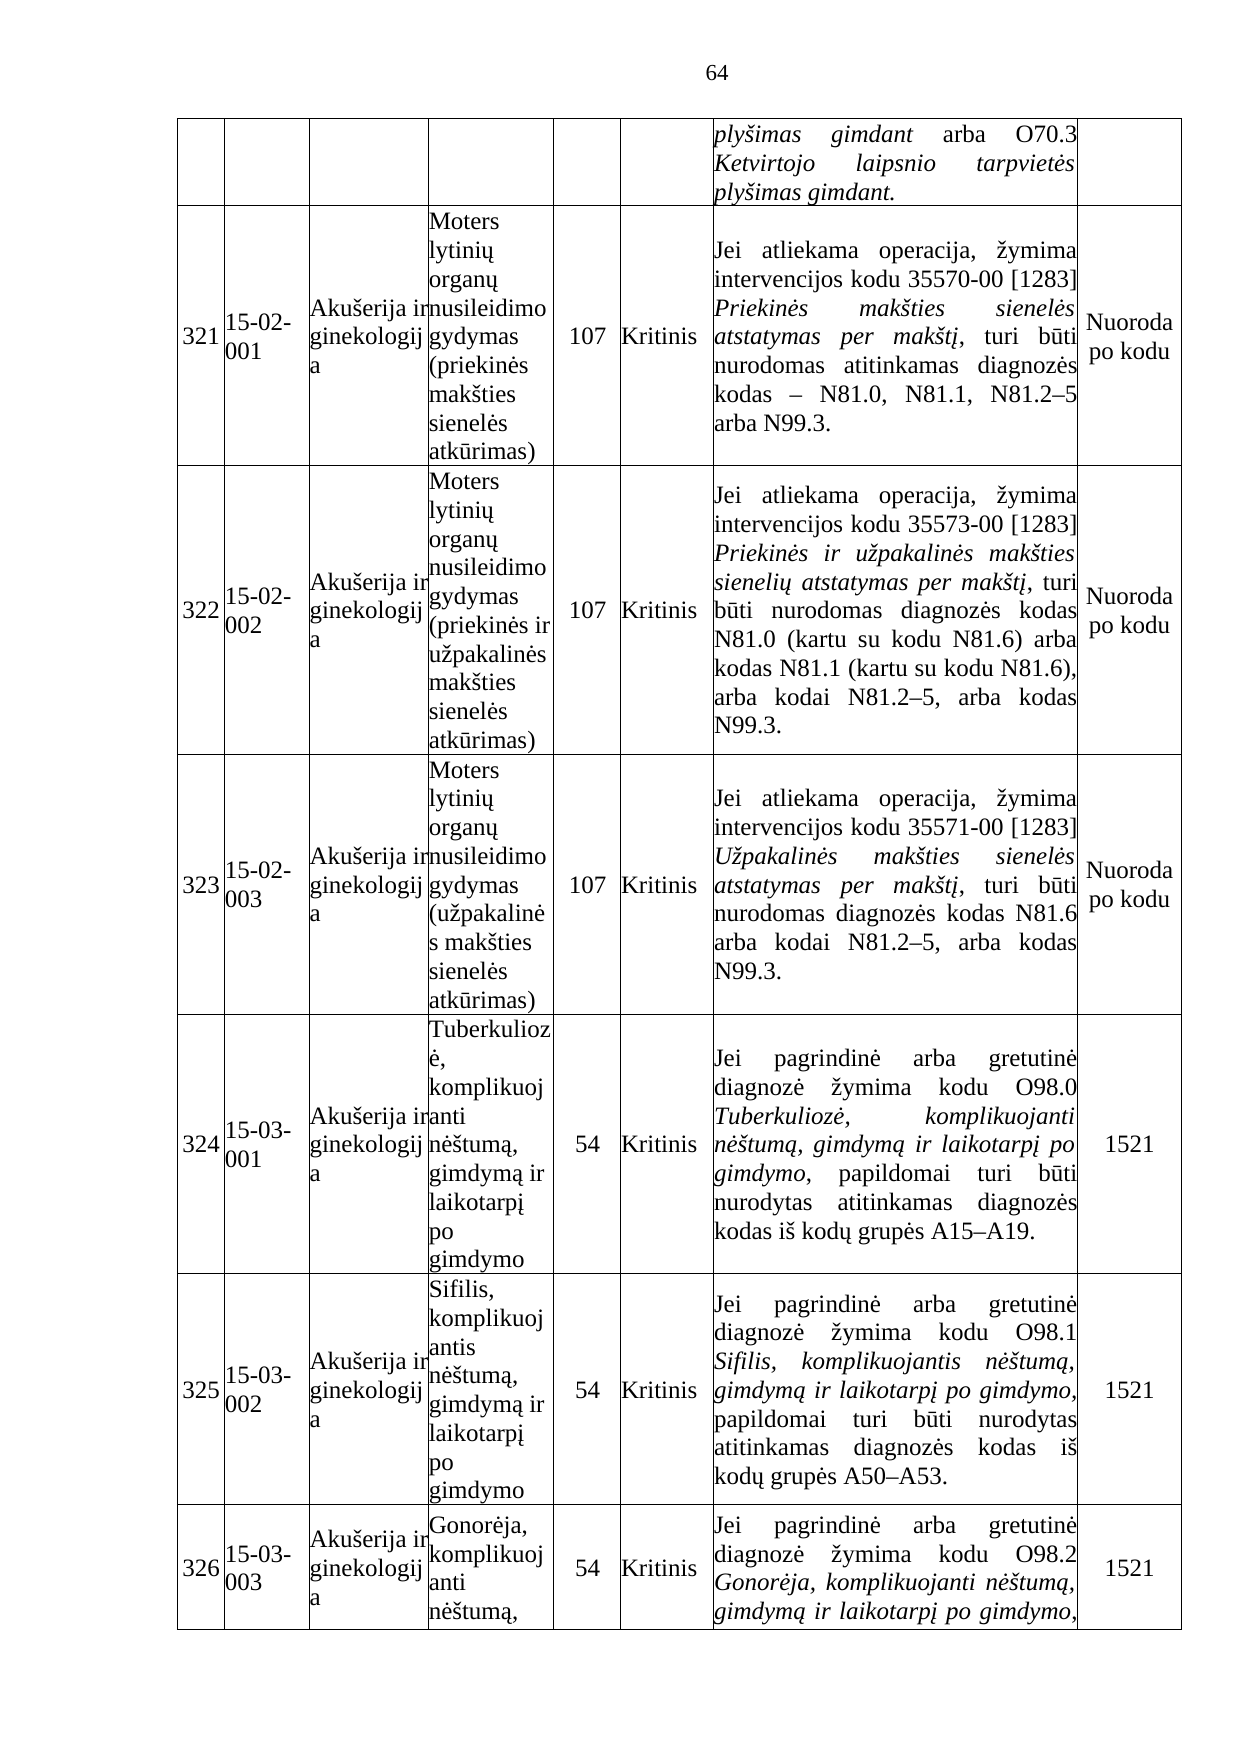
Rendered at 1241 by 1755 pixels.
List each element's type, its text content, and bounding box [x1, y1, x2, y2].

table_cell [429, 119, 553, 205]
table_cell Jei pagrindinė arba gretutinė diagnozė žymima kodu O98.2 Gonorėja, komplikuojanti nėštumą, gimdymą ir laikotarpį po gimdymo, [714, 1505, 1077, 1629]
table_cell [621, 119, 713, 205]
table_cell 15-02-003 [225, 755, 309, 1013]
table_cell 326 [178, 1505, 224, 1629]
table_cell 15-03-002 [225, 1274, 309, 1504]
table_cell 322 [178, 466, 224, 754]
table_cell Kritinis [621, 1274, 713, 1504]
table_cell Akušerija ir ginekologija [310, 1015, 428, 1273]
table_cell [554, 119, 620, 205]
table_cell 107 [554, 206, 620, 465]
table_cell Moters lytinių organų nusileidimo gydymas (priekinės ir užpakalinės makšties sienelės atkūrimas) [429, 466, 553, 754]
table_cell 1521 [1078, 1274, 1181, 1504]
table_cell 107 [554, 755, 620, 1013]
table_cell 1521 [1078, 1505, 1181, 1629]
table_cell Sifilis, komplikuojantis nėštumą, gimdymą ir laikotarpį po gimdymo [429, 1274, 553, 1504]
table_cell Akušerija ir ginekologija [310, 206, 428, 465]
table_cell Moters lytinių organų nusileidimo gydymas (priekinės makšties sienelės atkūrimas) [429, 206, 553, 465]
table_cell 321 [178, 206, 224, 465]
table_cell Nuoroda po kodu [1078, 206, 1181, 465]
table_cell 15-02-001 [225, 206, 309, 465]
table_cell 1521 [1078, 1015, 1181, 1273]
table_cell [310, 119, 428, 205]
table_cell Kritinis [621, 1015, 713, 1273]
table_cell 54 [554, 1015, 620, 1273]
table_cell Jei atliekama operacija, žymima intervencijos kodu 35570-00 [1283] Priekinės makšties sienelės atstatymas per makštį, turi būti nurodomas atitinkamas diagnozės kodas – N81.0, N81.1, N81.2–5 arba N99.3. [714, 206, 1077, 465]
table_cell 325 [178, 1274, 224, 1504]
table_cell Jei pagrindinė arba gretutinė diagnozė žymima kodu O98.0 Tuberkuliozė, komplikuojanti nėštumą, gimdymą ir laikotarpį po gimdymo, papildomai turi būti nurodytas atitinkamas diagnozės kodas iš kodų grupės A15–A19. [714, 1015, 1077, 1273]
table_cell Kritinis [621, 755, 713, 1013]
table_cell Jei atliekama operacija, žymima intervencijos kodu 35571-00 [1283] Užpakalinės makšties sienelės atstatymas per makštį, turi būti nurodomas diagnozės kodas N81.6 arba kodai N81.2–5, arba kodas N99.3. [714, 755, 1077, 1013]
table_cell Moters lytinių organų nusileidimo gydymas (užpakalinės makšties sienelės atkūrimas) [429, 755, 553, 1013]
table_cell Akušerija ir ginekologija [310, 1505, 428, 1629]
table_cell Kritinis [621, 206, 713, 465]
table_cell 107 [554, 466, 620, 754]
table_cell Tuberkuliozė, komplikuojanti nėštumą, gimdymą ir laikotarpį po gimdymo [429, 1015, 553, 1273]
table_cell 15-02-002 [225, 466, 309, 754]
table_cell Gonorėja, komplikuojanti nėštumą, [429, 1505, 553, 1629]
table_cell [1078, 119, 1181, 205]
table_cell 54 [554, 1274, 620, 1504]
table_cell [225, 119, 309, 205]
table_cell Akušerija ir ginekologija [310, 755, 428, 1013]
table_cell 15-03-003 [225, 1505, 309, 1629]
table_cell Kritinis [621, 1505, 713, 1629]
table_cell 15-03-001 [225, 1015, 309, 1273]
table_cell Akušerija ir ginekologija [310, 1274, 428, 1504]
table_cell 324 [178, 1015, 224, 1273]
table_cell Kritinis [621, 466, 713, 754]
table_cell Akušerija ir ginekologija [310, 466, 428, 754]
table_cell Jei atliekama operacija, žymima intervencijos kodu 35573-00 [1283] Priekinės ir užpakalinės makšties sienelių atstatymas per makštį, turi būti nurodomas diagnozės kodas N81.0 (kartu su kodu N81.6) arba kodas N81.1 (kartu su kodu N81.6), arba kodai N81.2–5, arba kodas N99.3. [714, 466, 1077, 754]
table_cell Jei pagrindinė arba gretutinė diagnozė žymima kodu O98.1 Sifilis, komplikuojantis nėštumą, gimdymą ir laikotarpį po gimdymo, papildomai turi būti nurodytas atitinkamas diagnozės kodas iš kodų grupės A50–A53. [714, 1274, 1077, 1504]
table_cell 323 [178, 755, 224, 1013]
table_cell [178, 119, 224, 205]
table_cell plyšimas gimdant arba O70.3 Ketvirtojo laipsnio tarpvietės plyšimas gimdant. [714, 119, 1077, 205]
table_cell 54 [554, 1505, 620, 1629]
table_cell Nuoroda po kodu [1078, 466, 1181, 754]
table_cell Nuoroda po kodu [1078, 755, 1181, 1013]
